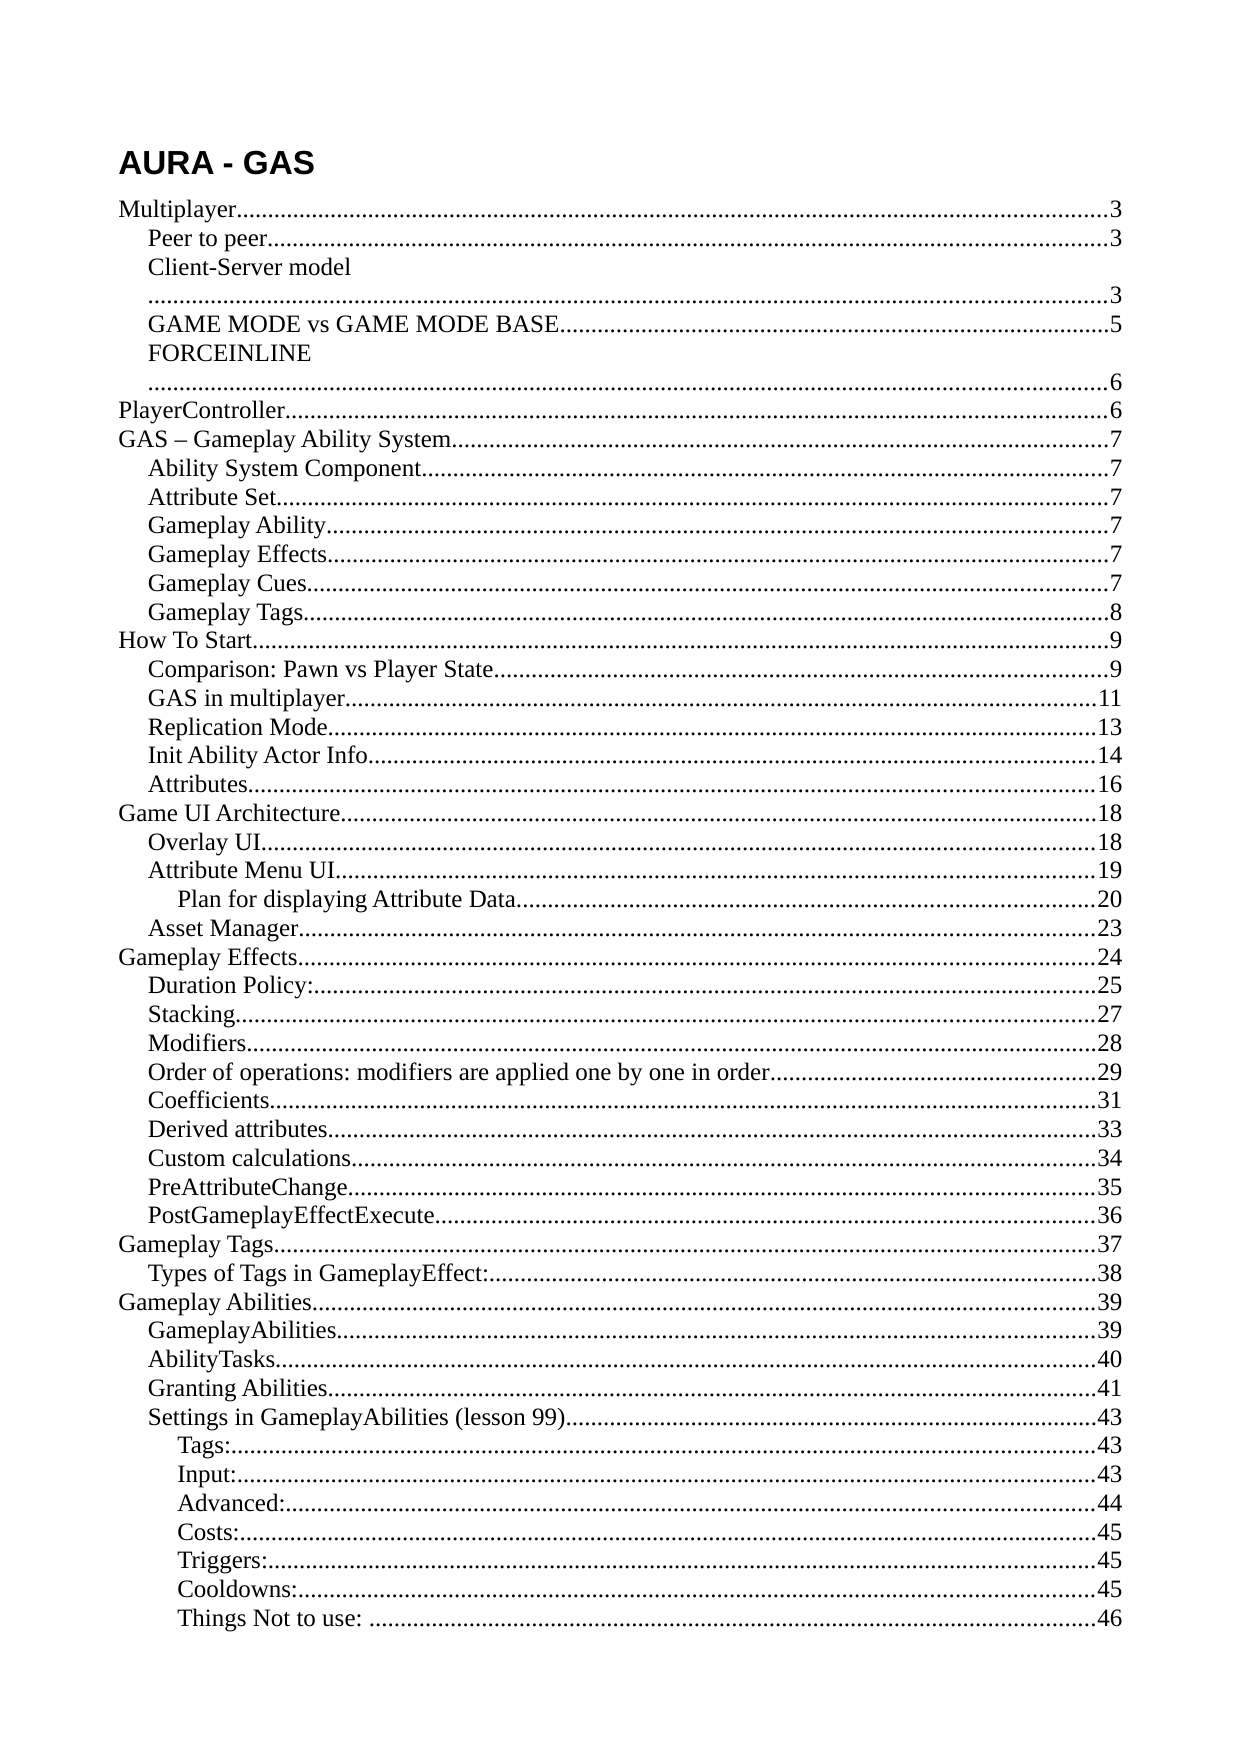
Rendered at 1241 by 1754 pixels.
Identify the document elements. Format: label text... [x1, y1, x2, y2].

text Granting Abilities 41 [148, 1373, 1122, 1402]
text Comparison: Pawn vs Player State 9 [148, 654, 1122, 683]
text Gameplay Cues 7 [148, 568, 1122, 597]
text AbilityTasks 40 [148, 1344, 1122, 1373]
text PlayerController 6 [118, 395, 1122, 424]
text Attributes 16 [148, 769, 1122, 798]
text GAS in multiplayer 11 [148, 683, 1122, 712]
text Overlay UI 18 [148, 827, 1122, 855]
text Gameplay Effects 7 [148, 539, 1122, 568]
subtitle AURA - GAS [118, 143, 1122, 182]
text Gameplay Tags 37 [118, 1229, 1122, 1258]
text Coefficients 31 [148, 1085, 1122, 1114]
text Modifiers 28 [148, 1028, 1122, 1057]
text Attribute Set 7 [148, 482, 1122, 510]
text Peer to peer 3 [148, 223, 1122, 252]
text FORCEINLINE 6 [148, 338, 1122, 395]
text Game UI Architecture 18 [118, 798, 1122, 827]
text Multiplayer 3 [118, 194, 1122, 223]
text Tags: 43 [177, 1430, 1122, 1459]
text PostGameplayEffectExecute 36 [148, 1200, 1122, 1229]
text Gameplay Tags 8 [148, 597, 1122, 625]
text Order of operations: modifiers are applied one by one in order 29 [148, 1057, 1122, 1085]
text How To Start 9 [118, 625, 1122, 654]
text Triggers: 45 [177, 1545, 1122, 1574]
text Asset Manager 23 [148, 913, 1122, 942]
text Gameplay Ability 7 [148, 510, 1122, 539]
text Types of Tags in GameplayEffect: 38 [148, 1258, 1122, 1287]
text Ability System Component 7 [148, 453, 1122, 482]
text GAS – Gameplay Ability System 7 [118, 424, 1122, 453]
text Gameplay Effects 24 [118, 942, 1122, 970]
text Derived attributes 33 [148, 1114, 1122, 1143]
text GAME MODE vs GAME MODE BASE 5 [148, 309, 1122, 338]
text Settings in GameplayAbilities (lesson 99) 43 [148, 1402, 1122, 1430]
text Duration Policy: 25 [148, 970, 1122, 999]
text Cooldowns: 45 [177, 1574, 1122, 1603]
text Advanced: 44 [177, 1488, 1122, 1517]
text Init Ability Actor Info 14 [148, 740, 1122, 769]
text Stacking 27 [148, 999, 1122, 1028]
text Input: 43 [177, 1459, 1122, 1488]
text Attribute Menu UI 19 [148, 855, 1122, 884]
text Custom calculations 34 [148, 1143, 1122, 1172]
text Client-Server model 3 [148, 252, 1122, 309]
text Things Not to use: 46 [177, 1603, 1122, 1632]
text Replication Mode 13 [148, 712, 1122, 740]
text Costs: 45 [177, 1517, 1122, 1545]
text Gameplay Abilities 39 [118, 1287, 1122, 1315]
text GameplayAbilities 39 [148, 1315, 1122, 1344]
text PreAttributeChange 35 [148, 1172, 1122, 1200]
text Plan for displaying Attribute Data. 20 [177, 884, 1122, 913]
